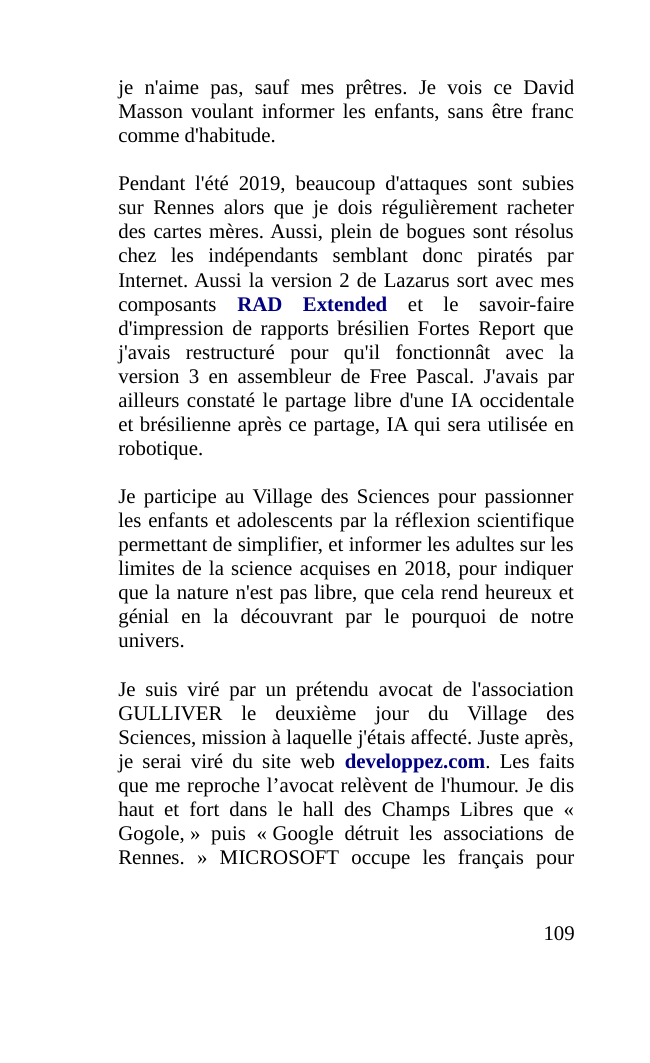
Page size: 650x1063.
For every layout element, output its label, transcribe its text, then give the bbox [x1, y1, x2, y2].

text Pendant l'été 2019, beaucoup d'attaques sont subies sur Rennes alors que je dois régulièrement racheter des cartes mères. Aussi, plein de bogues sont résolus chez les indépendants semblant donc piratés par Internet. Aussi la version 2 de Lazarus sort avec mes composants RAD Extended et le savoir-faire d'impression de rapports brésilien Fortes Report que j'avais restructuré pour qu'il fonctionnât avec la version 3 en assembleur de Free Pascal. J'avais par ailleurs constaté le partage libre d'une IA occidentale et brésilienne après ce partage, IA qui sera utilisée en robotique. [118, 171, 574, 460]
text je n'aime pas, sauf mes prêtres. Je vois ce David Masson voulant informer les enfants, sans être franc comme d'habitude. [118, 75, 574, 147]
text Je participe au Village des Sciences pour passionner les enfants et adolescents par la réflexion scientifique permettant de simplifier, et informer les adultes sur les limites de la science acquises en 2018, pour indiquer que la nature n'est pas libre, que cela rend heureux et génial en la découvrant par le pourquoi de notre univers. [118, 484, 574, 652]
text Je suis viré par un prétendu avocat de l'association GULLIVER le deuxième jour du Village des Sciences, mission à laquelle j'étais affecté. Juste après, je serai viré du site web developpez.com. Les faits que me reproche l’avocat relèvent de l'humour. Je dis haut et fort dans le hall des Champs Libres que « Gogole, » puis « Google détruit les associations de Rennes. » MICROSOFT occupe les français pour [118, 677, 574, 869]
